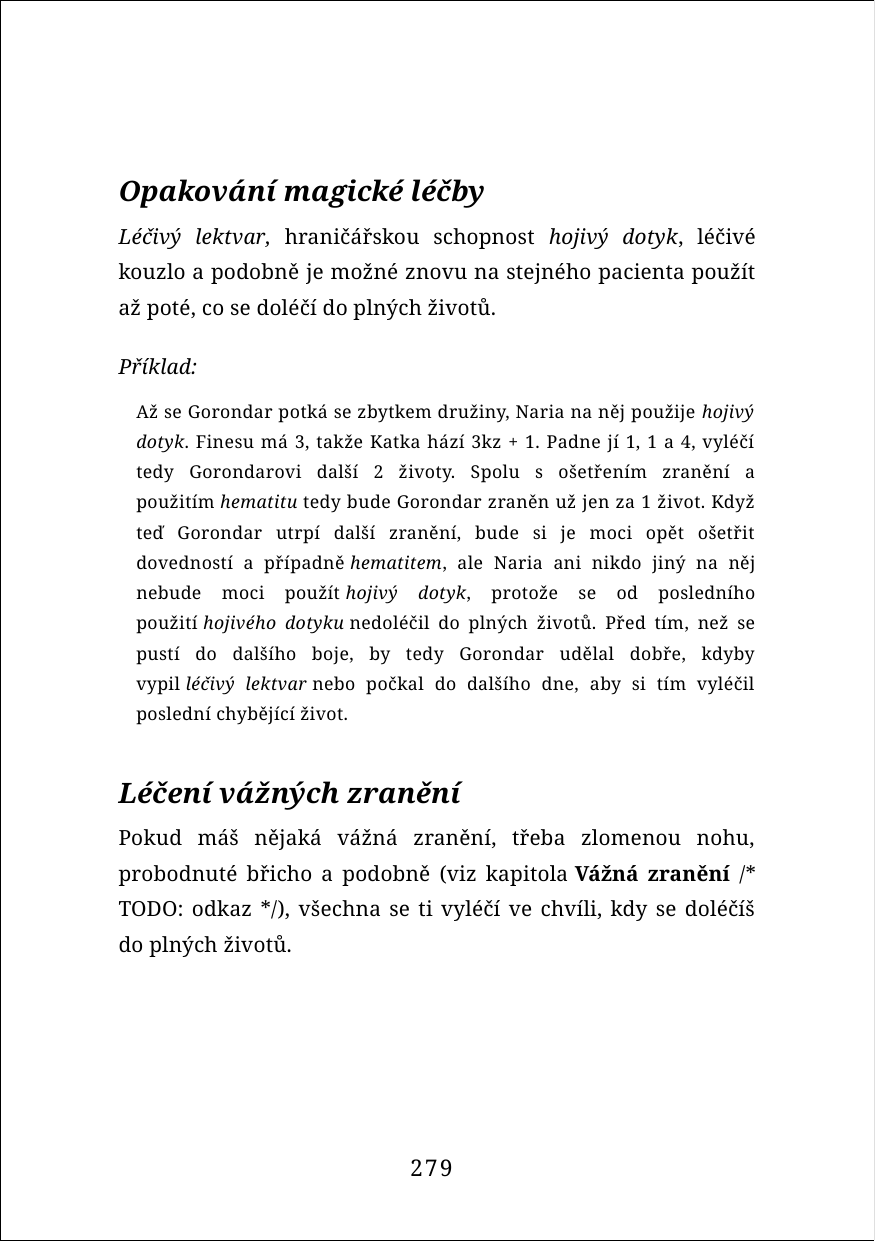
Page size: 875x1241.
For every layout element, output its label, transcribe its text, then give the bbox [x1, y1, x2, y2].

subtitle Léčení vážných zranění [118, 773, 756, 811]
text Pokud máš nějaká vážná zranění, třeba zlomenou nohu, probodnuté břicho a podobně (viz kapitola Vážná zranění /* TODO: odkaz */), všechna se ti vyléčí ve chvíli, kdy se doléčíš do plných životů. [118, 823, 756, 958]
text Příklad: [118, 352, 756, 381]
text Až se Gorondar potká se zbytkem družiny, Naria na něj použije hojivý dotyk. Finesu má 3, takže Katka hází 3kz + 1. Padne jí 1, 1 a 4, vyléčí tedy Gorondarovi další 2 životy. Spolu s ošetřením zranění a použitím hematitu tedy bude Gorondar zraněn už jen za 1 život. Když teď Gorondar utrpí další zranění, bude si je moci opět ošetřit dovedností a případně hematitem, ale Naria ani nikdo jiný na něj nebude moci použít hojivý dotyk, protože se od posledního použití hojivého dotyku nedoléčil do plných životů. Před tím, než se pustí do dalšího boje, by tedy Gorondar udělal dobře, kdyby vypil léčivý lektvar nebo počkal do dalšího dne, aby si tím vyléčil poslední chybějící život. [136, 399, 756, 726]
text Léčivý lektvar, hraničářskou schopnost hojivý dotyk, léčivé kouzlo a podobně je možné znovu na stejného pacienta použít až poté, co se doléčí do plných životů. [118, 222, 756, 321]
subtitle Opakování magické léčby [118, 172, 756, 210]
